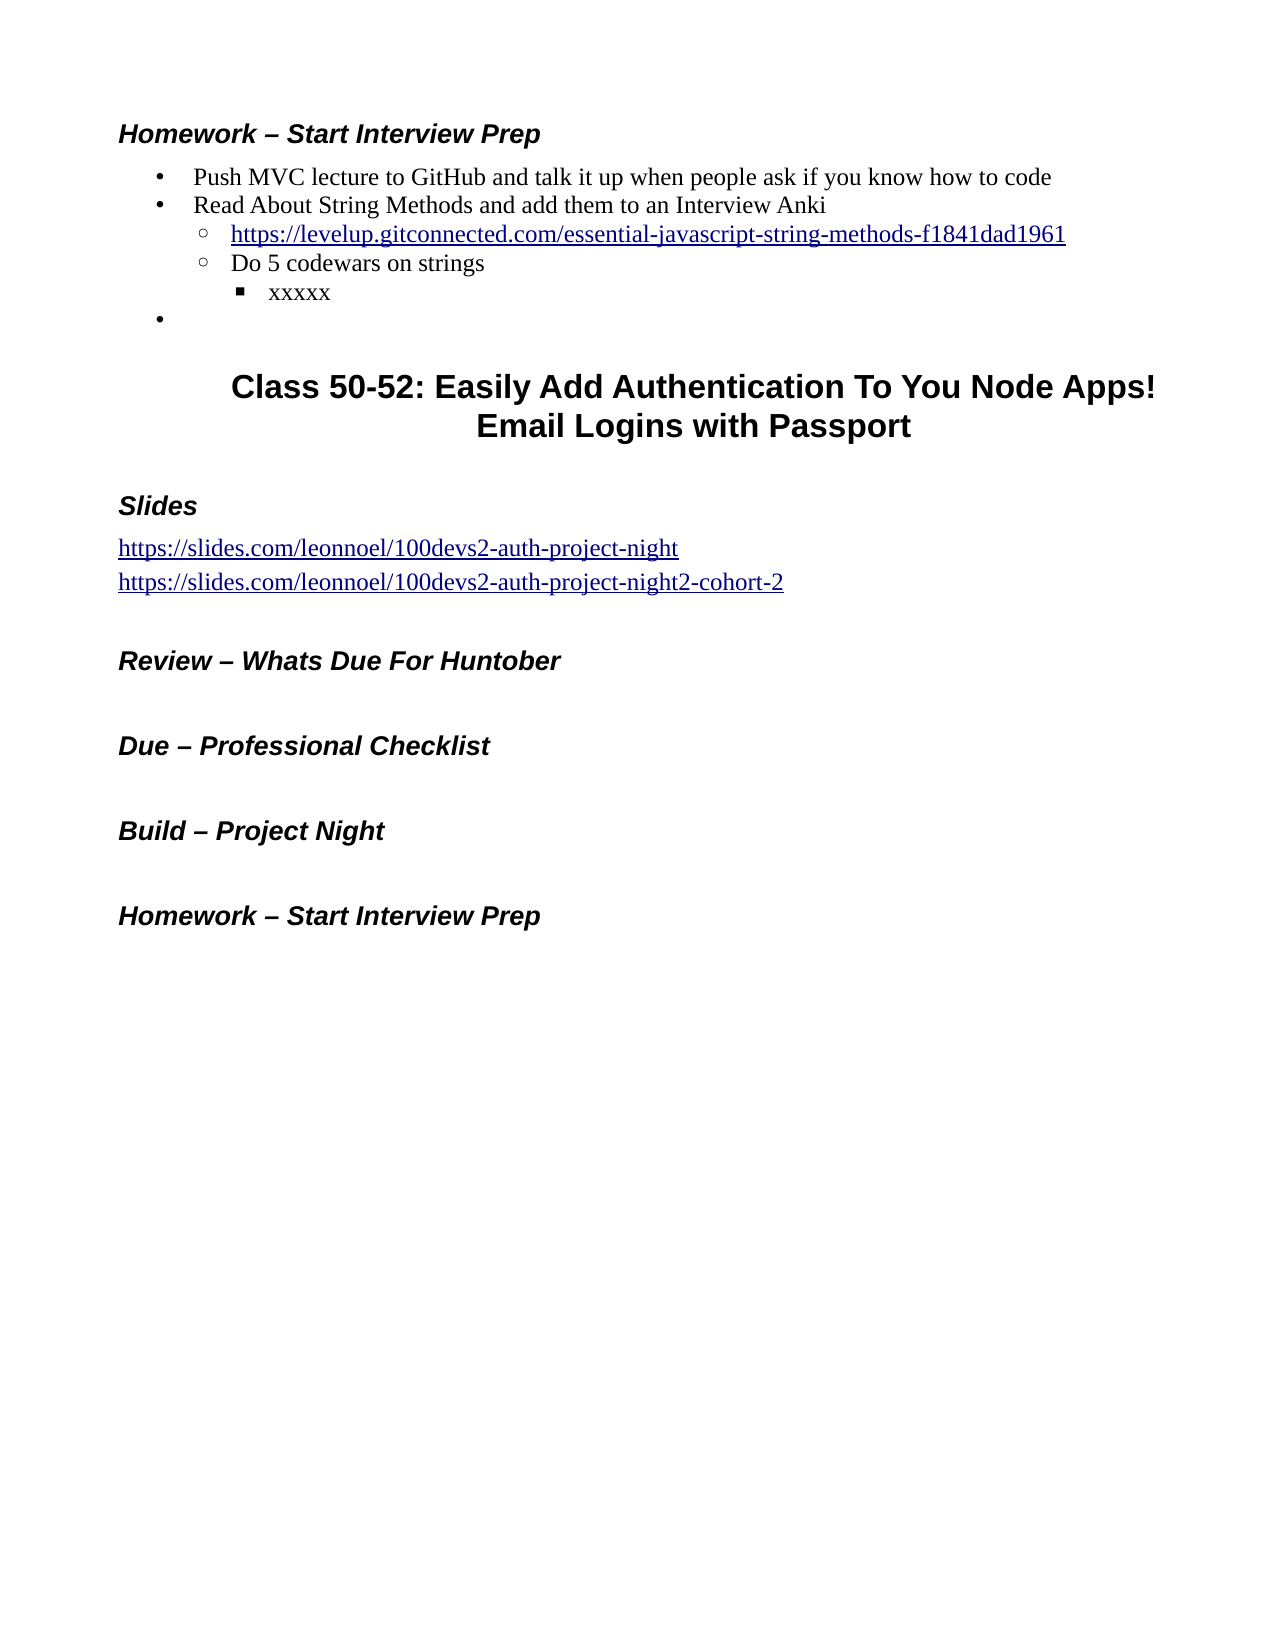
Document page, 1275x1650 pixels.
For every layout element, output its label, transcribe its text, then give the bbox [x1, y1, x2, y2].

subtitle Due – Professional Checklist [118, 730, 1157, 761]
subtitle Homework – Start Interview Prep [118, 118, 1157, 149]
list https://levelup.gitconnected.com/essential-javascript-string-methods-f1841dad1961 [193, 219, 1157, 248]
subtitle Homework – Start Interview Prep [118, 900, 1157, 931]
subtitle Slides [118, 490, 1157, 521]
subtitle Class 50-52: Easily Add Authentication To You Node Apps! Email Logins with Passport [193, 367, 1157, 444]
list Do 5 codewars on strings [193, 248, 1157, 277]
text https://slides.com/leonnoel/100devs2-auth-project-night [118, 533, 1157, 562]
list Push MVC lecture to GitHub and talk it up when people ask if you know how to code [156, 162, 1157, 191]
subtitle Review – Whats Due For Huntober [118, 645, 1157, 676]
list Read About String Methods and add them to an Interview Anki [156, 191, 1157, 219]
list xxxxx [231, 277, 1157, 306]
subtitle Build – Project Night [118, 815, 1157, 846]
text https://slides.com/leonnoel/100devs2-auth-project-night2-cohort-2 [118, 567, 1157, 595]
